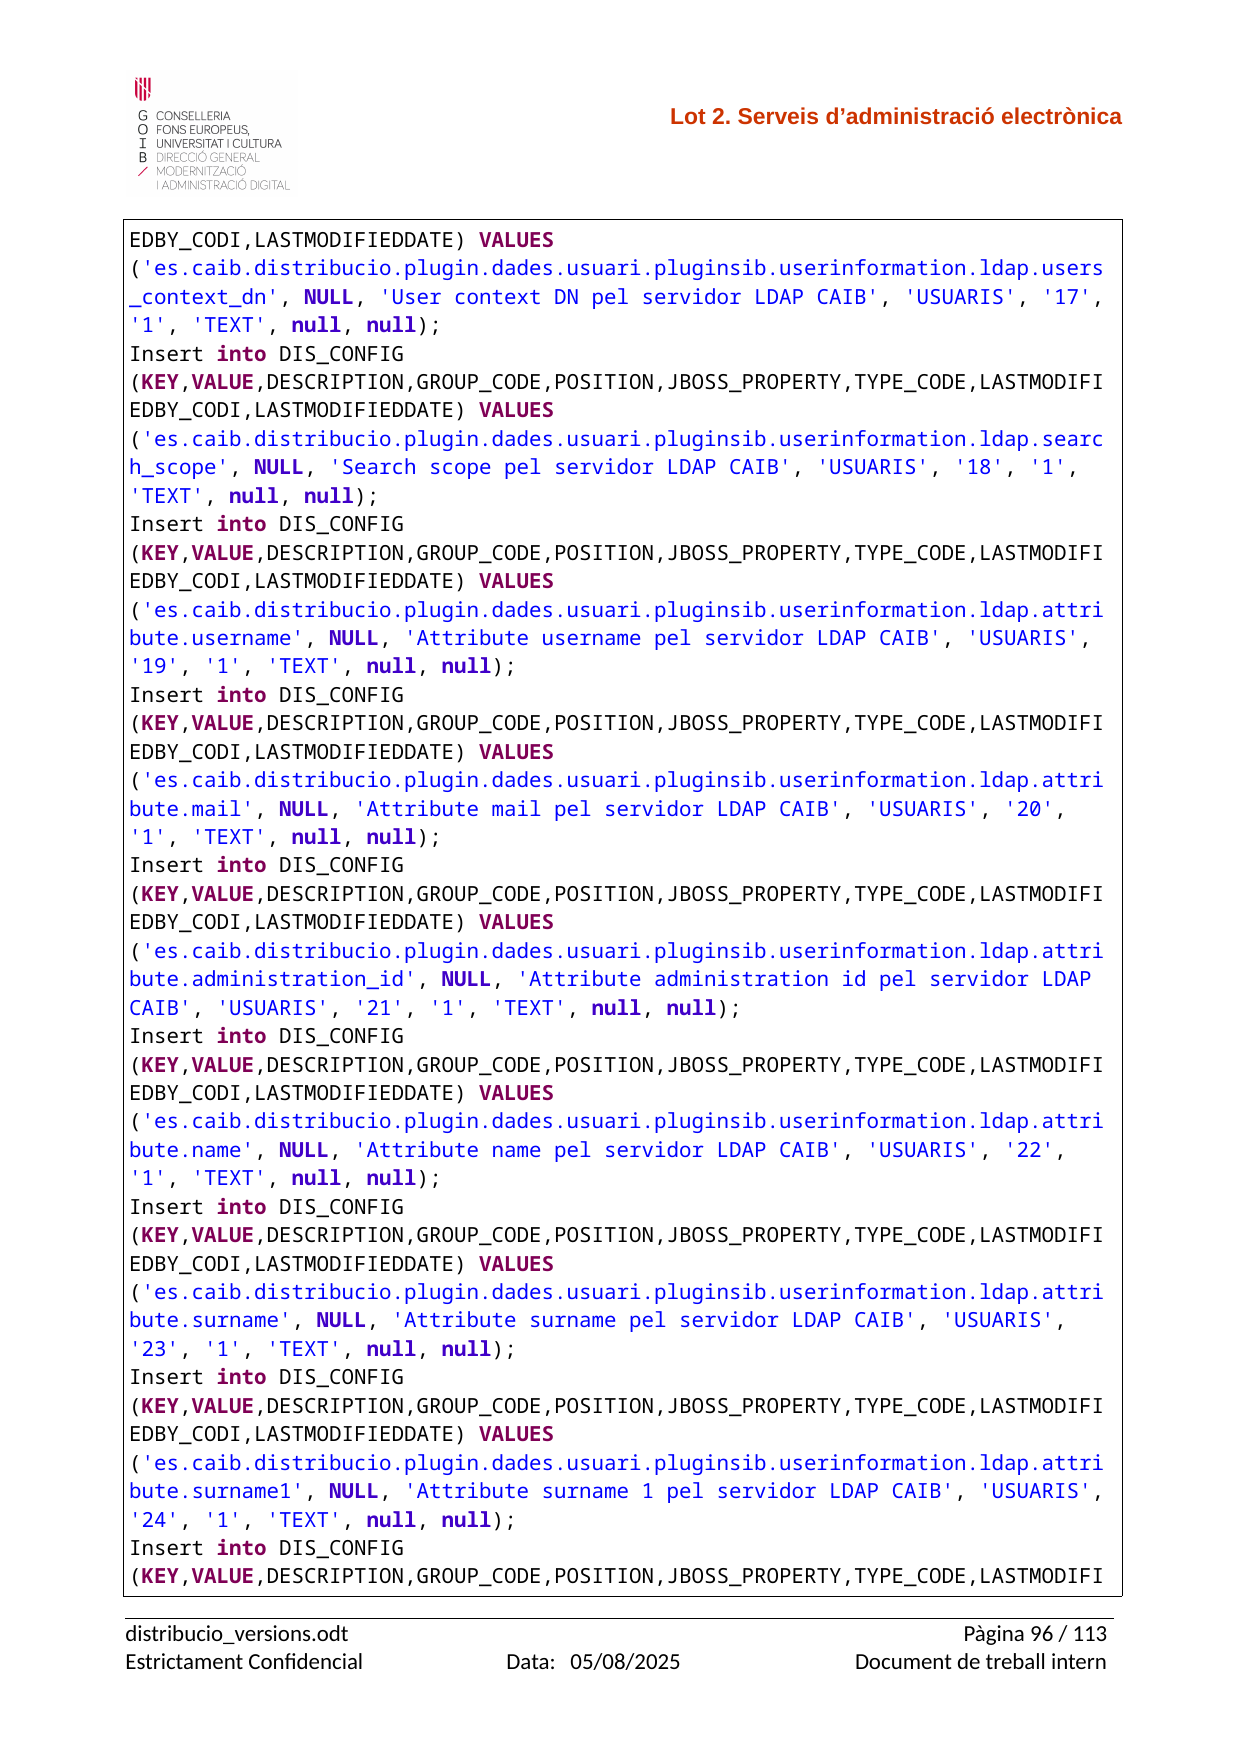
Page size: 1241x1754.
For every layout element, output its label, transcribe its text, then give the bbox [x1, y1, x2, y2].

table_header EDBY_CODI,LASTMODIFIEDDATE) VALUES ('es.caib.distribucio.plugin.dades.usuari.pluginsib.userinformation.ldap.users_context_dn', NULL, 'User context DN pel servidor LDAP CAIB', 'USUARIS', '17', '1', 'TEXT', null, null); Insert into DIS_CONFIG (KEY,VALUE,DESCRIPTION,GROUP_CODE,POSITION,JBOSS_PROPERTY,TYPE_CODE,LASTMODIFIEDBY_CODI,LASTMODIFIEDDATE) VALUES ('es.caib.distribucio.plugin.dades.usuari.pluginsib.userinformation.ldap.search_scope', NULL, 'Search scope pel servidor LDAP CAIB', 'USUARIS', '18', '1', 'TEXT', null, null); Insert into DIS_CONFIG (KEY,VALUE,DESCRIPTION,GROUP_CODE,POSITION,JBOSS_PROPERTY,TYPE_CODE,LASTMODIFIEDBY_CODI,LASTMODIFIEDDATE) VALUES ('es.caib.distribucio.plugin.dades.usuari.pluginsib.userinformation.ldap.attribute.username', NULL, 'Attribute username pel servidor LDAP CAIB', 'USUARIS', '19', '1', 'TEXT', null, null); Insert into DIS_CONFIG (KEY,VALUE,DESCRIPTION,GROUP_CODE,POSITION,JBOSS_PROPERTY,TYPE_CODE,LASTMODIFIEDBY_CODI,LASTMODIFIEDDATE) VALUES ('es.caib.distribucio.plugin.dades.usuari.pluginsib.userinformation.ldap.attribute.mail', NULL, 'Attribute mail pel servidor LDAP CAIB', 'USUARIS', '20', '1', 'TEXT', null, null); Insert into DIS_CONFIG (KEY,VALUE,DESCRIPTION,GROUP_CODE,POSITION,JBOSS_PROPERTY,TYPE_CODE,LASTMODIFIEDBY_CODI,LASTMODIFIEDDATE) VALUES ('es.caib.distribucio.plugin.dades.usuari.pluginsib.userinformation.ldap.attribute.administration_id', NULL, 'Attribute administration id pel servidor LDAP CAIB', 'USUARIS', '21', '1', 'TEXT', null, null); Insert into DIS_CONFIG (KEY,VALUE,DESCRIPTION,GROUP_CODE,POSITION,JBOSS_PROPERTY,TYPE_CODE,LASTMODIFIEDBY_CODI,LASTMODIFIEDDATE) VALUES ('es.caib.distribucio.plugin.dades.usuari.pluginsib.userinformation.ldap.attribute.name', NULL, 'Attribute name pel servidor LDAP CAIB', 'USUARIS', '22', '1', 'TEXT', null, null); Insert into DIS_CONFIG (KEY,VALUE,DESCRIPTION,GROUP_CODE,POSITION,JBOSS_PROPERTY,TYPE_CODE,LASTMODIFIEDBY_CODI,LASTMODIFIEDDATE) VALUES ('es.caib.distribucio.plugin.dades.usuari.pluginsib.userinformation.ldap.attribute.surname', NULL, 'Attribute surname pel servidor LDAP CAIB', 'USUARIS', '23', '1', 'TEXT', null, null); Insert into DIS_CONFIG (KEY,VALUE,DESCRIPTION,GROUP_CODE,POSITION,JBOSS_PROPERTY,TYPE_CODE,LASTMODIFIEDBY_CODI,LASTMODIFIEDDATE) VALUES ('es.caib.distribucio.plugin.dades.usuari.pluginsib.userinformation.ldap.attribute.surname1', NULL, 'Attribute surname 1 pel servidor LDAP CAIB', 'USUARIS', '24', '1', 'TEXT', null, null); Insert into DIS_CONFIG (KEY,VALUE,DESCRIPTION,GROUP_CODE,POSITION,JBOSS_PROPERTY,TYPE_CODE,LASTMODIFI [124, 220, 1122, 1596]
picture [126, 70, 299, 197]
